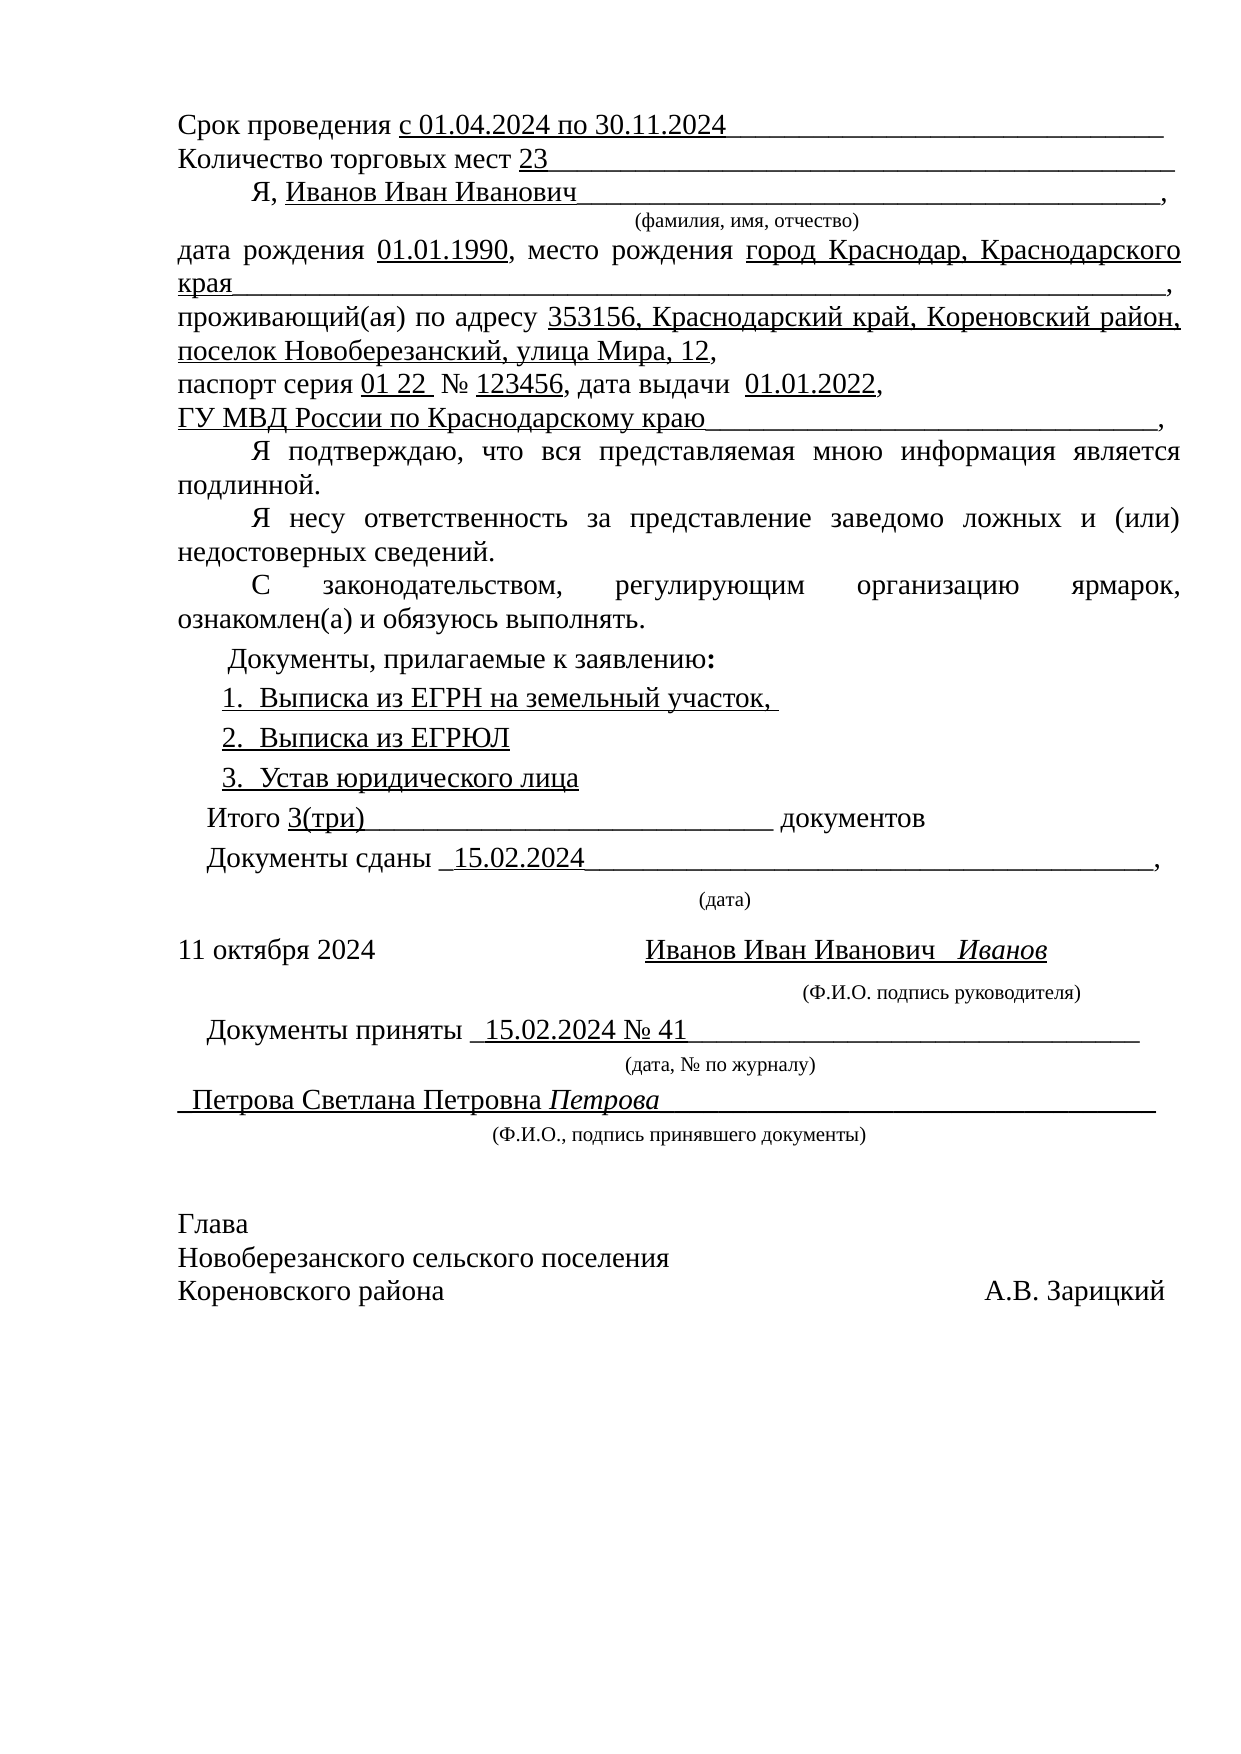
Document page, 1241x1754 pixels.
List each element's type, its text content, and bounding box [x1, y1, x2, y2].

text Я подтверждаю, что вся представляемая мною информация является подлинной. [177, 433, 1181, 500]
text Количество торговых мест 23___________________________________________ [177, 141, 1181, 174]
subtitle Документы приняты _15.02.2024 № 41_______________________________ [177, 1012, 1181, 1046]
text ГУ МВД России по Краснодарскому краю_______________________________, [177, 400, 1181, 433]
text паспорт серия 01 22 № 123456, дата выдачи 01.01.2022, [177, 366, 1181, 400]
text Я, Иванов Иван Иванович________________________________________, [177, 174, 1181, 208]
subtitle Выписка из ЕГРН на земельный участок, [222, 681, 1181, 714]
subtitle Выписка из ЕГРЮЛ [222, 720, 1181, 754]
subtitle _Петрова Светлана Петровна Петрова__________________________________ [177, 1082, 1181, 1116]
text проживающий(ая) по адресу 353156, Краснодарский край, Кореновский район, поселок Новоберезанский, улица Мира, 12, [177, 299, 1181, 366]
subtitle Устав юридического лица [222, 760, 1181, 794]
text дата рождения 01.01.1990, место рождения город Краснодар, Краснодарского края________________________________________________________________, [177, 232, 1181, 299]
subtitle Документы сданы _15.02.2024_______________________________________, [177, 840, 1181, 873]
text Срок проведения с 01.04.2024 по 30.11.2024______________________________ [177, 107, 1181, 141]
text (дата) [177, 879, 1181, 913]
text Кореновского района А.В. Зарицкий [177, 1273, 1181, 1307]
table_header [166, 1307, 679, 1609]
text Я несу ответственность за представление заведомо ложных и (или) недостоверных сведений. [177, 500, 1181, 567]
subtitle (Ф.И.О. подпись руководителя) [177, 972, 1181, 1006]
subtitle Итого 3(три)____________________________ документов [177, 800, 1181, 833]
text (фамилия, имя, отчество) [177, 208, 1181, 232]
subtitle (дата, № по журналу) [546, 1052, 1181, 1076]
subtitle Документы, прилагаемые к заявлению: [177, 641, 1181, 674]
text Новоберезанского сельского поселения [177, 1240, 1181, 1273]
subtitle С законодательством, регулирующим организацию ярмарок, ознакомлен(а) и обязуюсь выполнять. [177, 567, 1181, 634]
subtitle 11 октября 2024 Иванов Иван Иванович Иванов [177, 932, 1181, 966]
text Глава [177, 1206, 1181, 1240]
subtitle (Ф.И.О., подпись принявшего документы) [177, 1122, 1181, 1146]
table_header [679, 1307, 1168, 1609]
